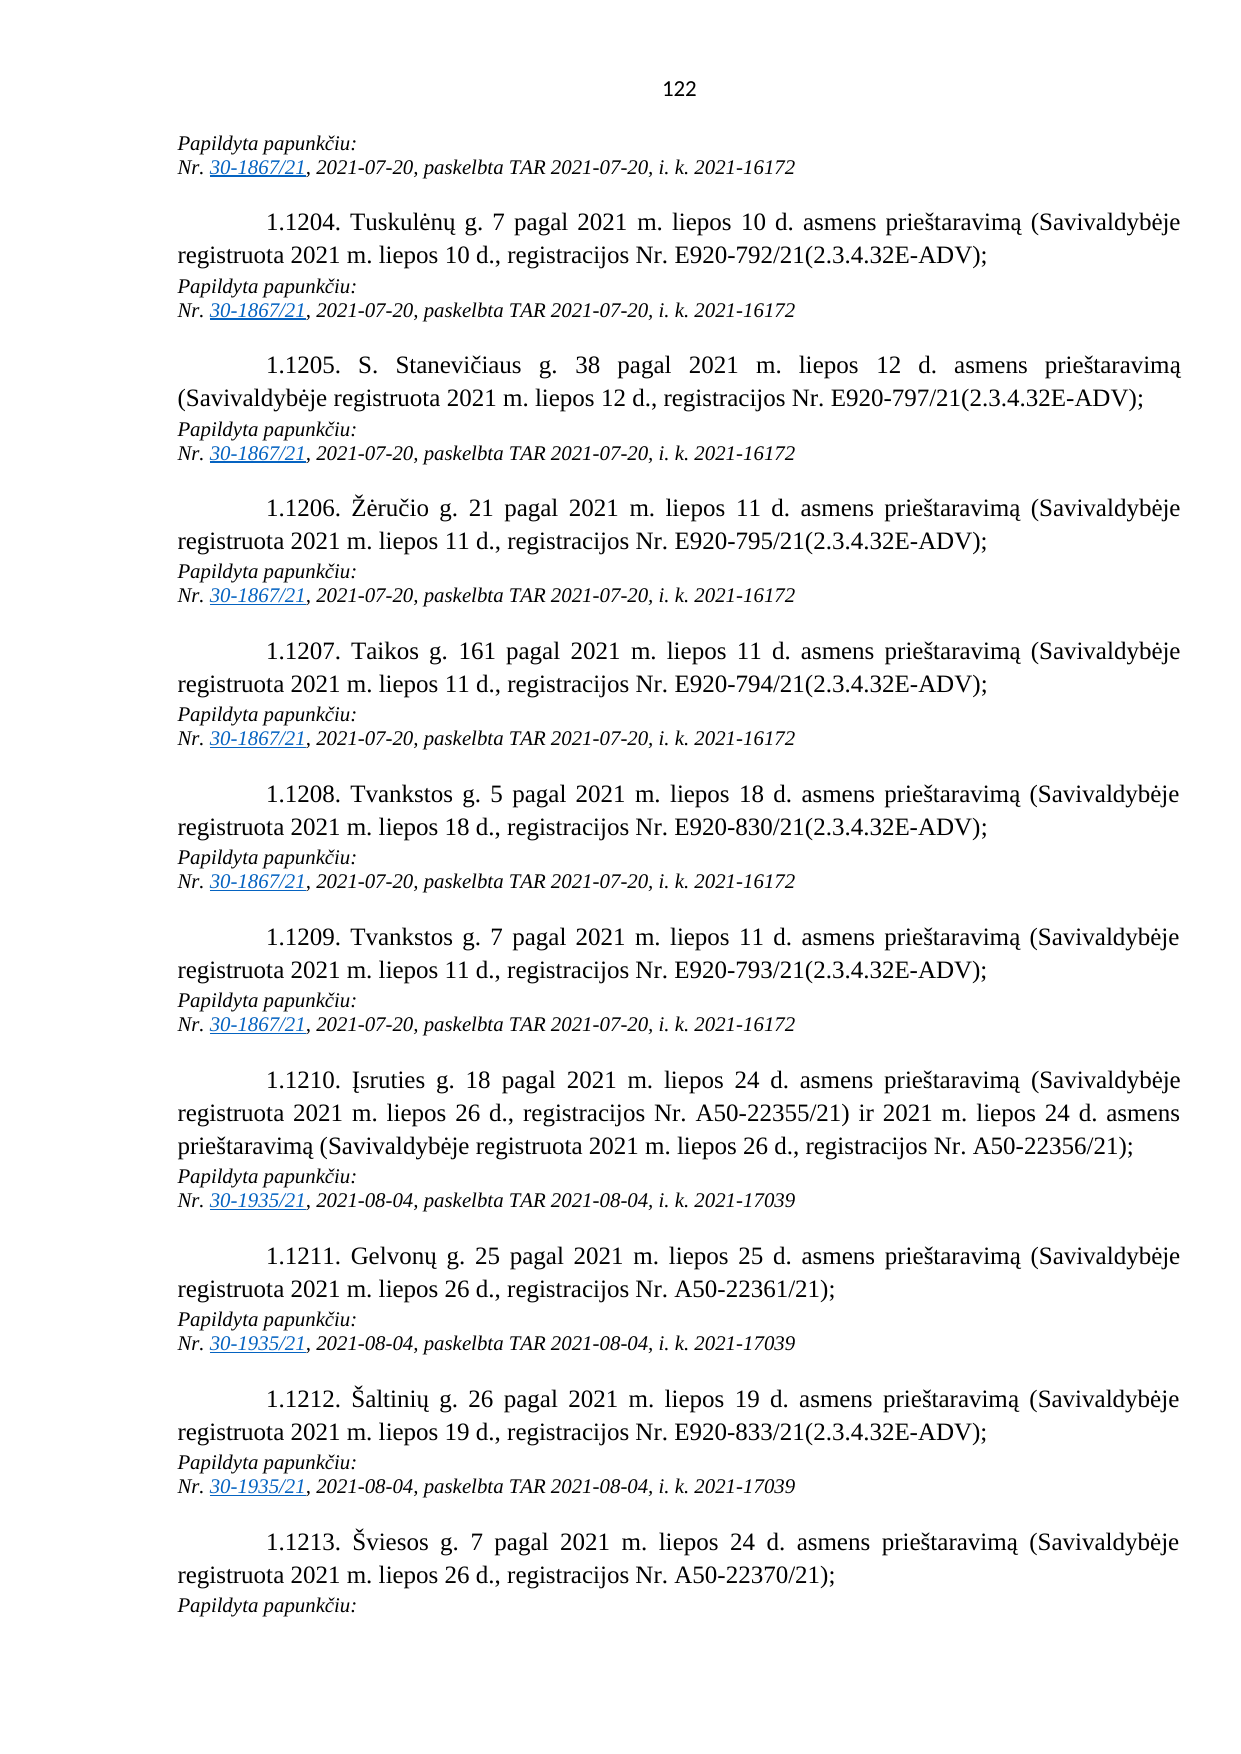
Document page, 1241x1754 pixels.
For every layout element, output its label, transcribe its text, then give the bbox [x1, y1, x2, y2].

text Papildyta papunkčiu: [177, 416, 1181, 441]
text Papildyta papunkčiu: [177, 988, 1181, 1012]
text Nr. 30-1867/21, 2021-07-20, paskelbta TAR 2021-07-20, i. k. 2021-16172 [177, 583, 1181, 607]
text Papildyta papunkčiu: [177, 1593, 1181, 1617]
text Papildyta papunkčiu: [177, 1164, 1181, 1188]
text Papildyta papunkčiu: [177, 1307, 1181, 1331]
text Nr. 30-1867/21, 2021-07-20, paskelbta TAR 2021-07-20, i. k. 2021-16172 [177, 1012, 1181, 1036]
text Papildyta papunkčiu: [177, 1450, 1181, 1474]
text 1.1212. Šaltinių g. 26 pagal 2021 m. liepos 19 d. asmens prieštaravimą (Savivaldybėje registruota 2021 m. liepos 19 d., registracijos Nr. E920-833/21(2.3.4.32E-ADV); [177, 1384, 1181, 1446]
text Nr. 30-1935/21, 2021-08-04, paskelbta TAR 2021-08-04, i. k. 2021-17039 [177, 1188, 1181, 1212]
text 1.1206. Žėručio g. 21 pagal 2021 m. liepos 11 d. asmens prieštaravimą (Savivaldybėje registruota 2021 m. liepos 11 d., registracijos Nr. E920-795/21(2.3.4.32E-ADV); [177, 493, 1181, 555]
text Papildyta papunkčiu: [177, 559, 1181, 583]
text Papildyta papunkčiu: [177, 702, 1181, 726]
text Papildyta papunkčiu: [177, 273, 1181, 298]
text Nr. 30-1867/21, 2021-07-20, paskelbta TAR 2021-07-20, i. k. 2021-16172 [177, 726, 1181, 750]
text 1.1209. Tvankstos g. 7 pagal 2021 m. liepos 11 d. asmens prieštaravimą (Savivaldybėje registruota 2021 m. liepos 11 d., registracijos Nr. E920-793/21(2.3.4.32E-ADV); [177, 922, 1181, 984]
text 1.1213. Šviesos g. 7 pagal 2021 m. liepos 24 d. asmens prieštaravimą (Savivaldybėje registruota 2021 m. liepos 26 d., registracijos Nr. A50-22370/21); [177, 1527, 1181, 1588]
text Nr. 30-1935/21, 2021-08-04, paskelbta TAR 2021-08-04, i. k. 2021-17039 [177, 1331, 1181, 1355]
text Nr. 30-1867/21, 2021-07-20, paskelbta TAR 2021-07-20, i. k. 2021-16172 [177, 869, 1181, 893]
text Nr. 30-1935/21, 2021-08-04, paskelbta TAR 2021-08-04, i. k. 2021-17039 [177, 1474, 1181, 1498]
text Papildyta papunkčiu: [177, 845, 1181, 869]
text Nr. 30-1867/21, 2021-07-20, paskelbta TAR 2021-07-20, i. k. 2021-16172 [177, 441, 1181, 464]
text 1.1205. S. Stanevičiaus g. 38 pagal 2021 m. liepos 12 d. asmens prieštaravimą (Savivaldybėje registruota 2021 m. liepos 12 d., registracijos Nr. E920-797/21(2.3.4.32E-ADV); [177, 350, 1181, 412]
text 1.1210. Įsruties g. 18 pagal 2021 m. liepos 24 d. asmens prieštaravimą (Savivaldybėje registruota 2021 m. liepos 26 d., registracijos Nr. A50-22355/21) ir 2021 m. liepos 24 d. asmens prieštaravimą (Savivaldybėje registruota 2021 m. liepos 26 d., registracijos Nr. A50-22356/21); [177, 1065, 1181, 1160]
text 1.1208. Tvankstos g. 5 pagal 2021 m. liepos 18 d. asmens prieštaravimą (Savivaldybėje registruota 2021 m. liepos 18 d., registracijos Nr. E920-830/21(2.3.4.32E-ADV); [177, 779, 1181, 841]
text 1.1207. Taikos g. 161 pagal 2021 m. liepos 11 d. asmens prieštaravimą (Savivaldybėje registruota 2021 m. liepos 11 d., registracijos Nr. E920-794/21(2.3.4.32E-ADV); [177, 636, 1181, 698]
text Papildyta papunkčiu: [177, 131, 1181, 155]
text Nr. 30-1867/21, 2021-07-20, paskelbta TAR 2021-07-20, i. k. 2021-16172 [177, 155, 1181, 179]
text Nr. 30-1867/21, 2021-07-20, paskelbta TAR 2021-07-20, i. k. 2021-16172 [177, 298, 1181, 322]
text 1.1204. Tuskulėnų g. 7 pagal 2021 m. liepos 10 d. asmens prieštaravimą (Savivaldybėje registruota 2021 m. liepos 10 d., registracijos Nr. E920-792/21(2.3.4.32E-ADV); [177, 207, 1181, 269]
text 1.1211. Gelvonų g. 25 pagal 2021 m. liepos 25 d. asmens prieštaravimą (Savivaldybėje registruota 2021 m. liepos 26 d., registracijos Nr. A50-22361/21); [177, 1241, 1181, 1303]
